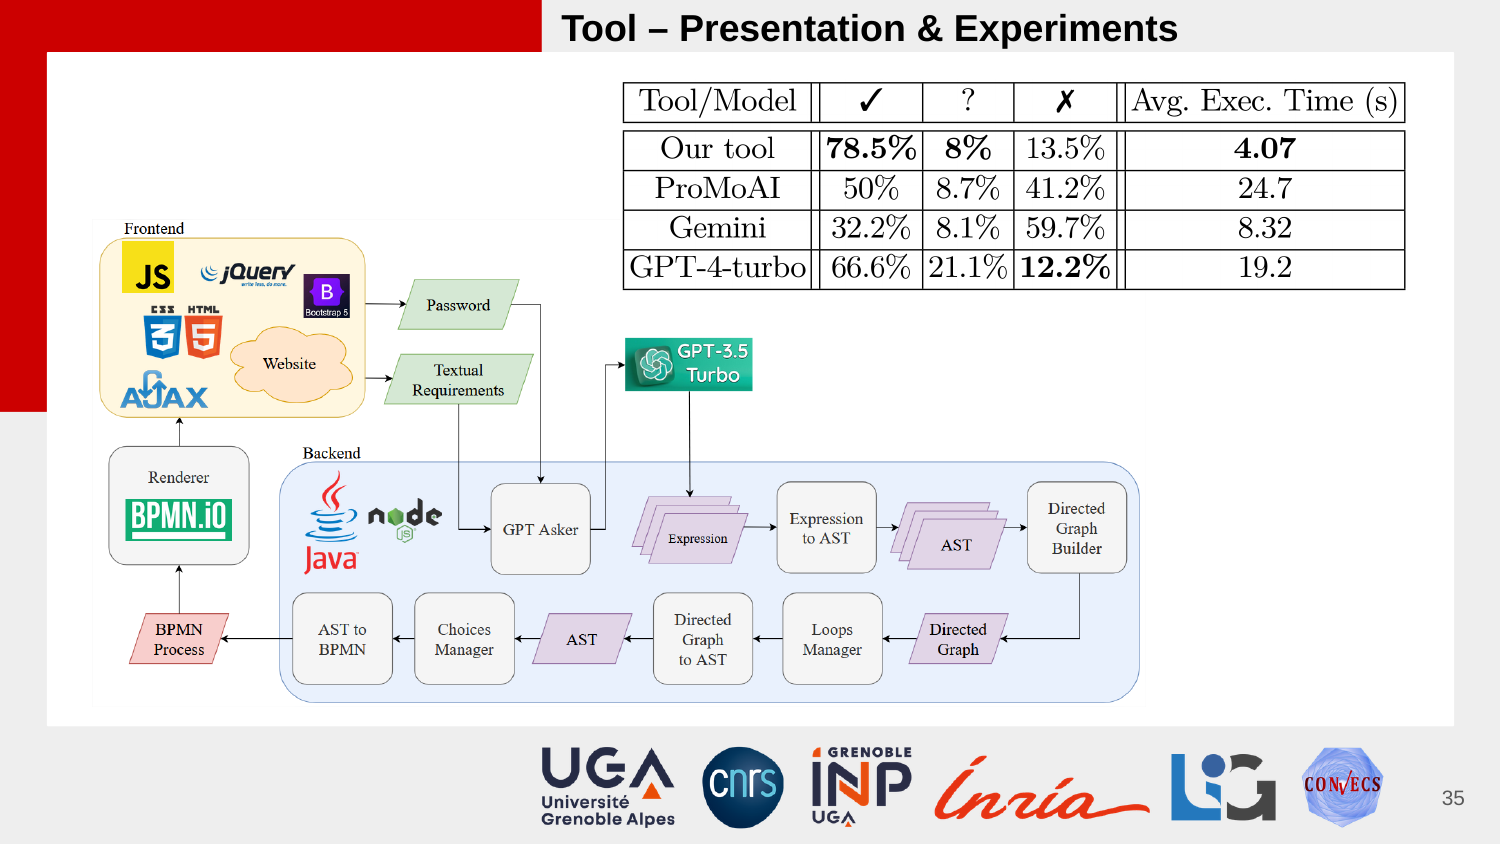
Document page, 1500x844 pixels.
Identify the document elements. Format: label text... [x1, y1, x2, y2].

slide_number [1389, 764, 1480, 830]
picture [0, 0, 1500, 844]
text_box Tool – Presentation & Experiments [546, 0, 1441, 55]
